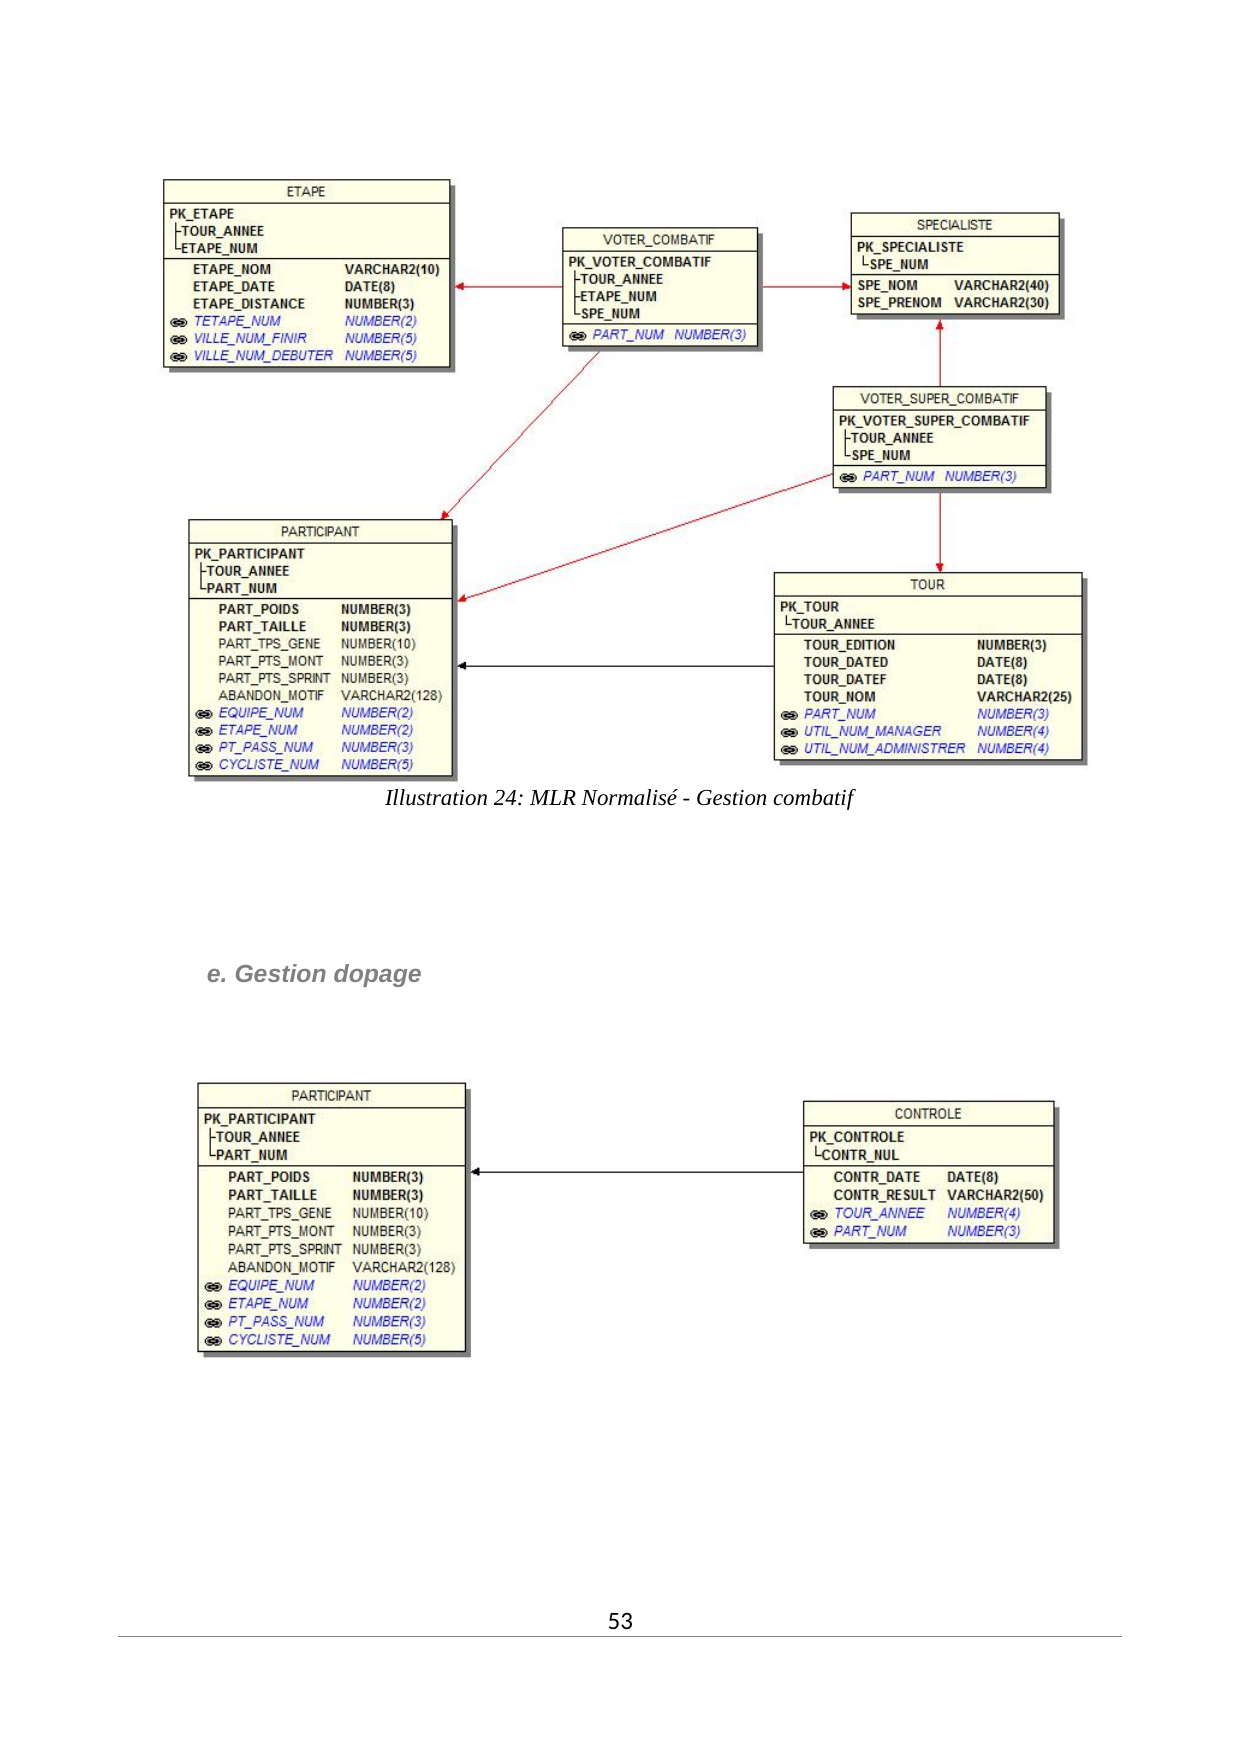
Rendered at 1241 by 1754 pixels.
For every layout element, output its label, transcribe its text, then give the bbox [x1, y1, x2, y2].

picture [151, 130, 1090, 784]
subtitle Gestion dopage [207, 959, 1122, 987]
picture [178, 1017, 1062, 1360]
text Illustration 24: MLR Normalisé - Gestion combatif [151, 784, 1089, 810]
